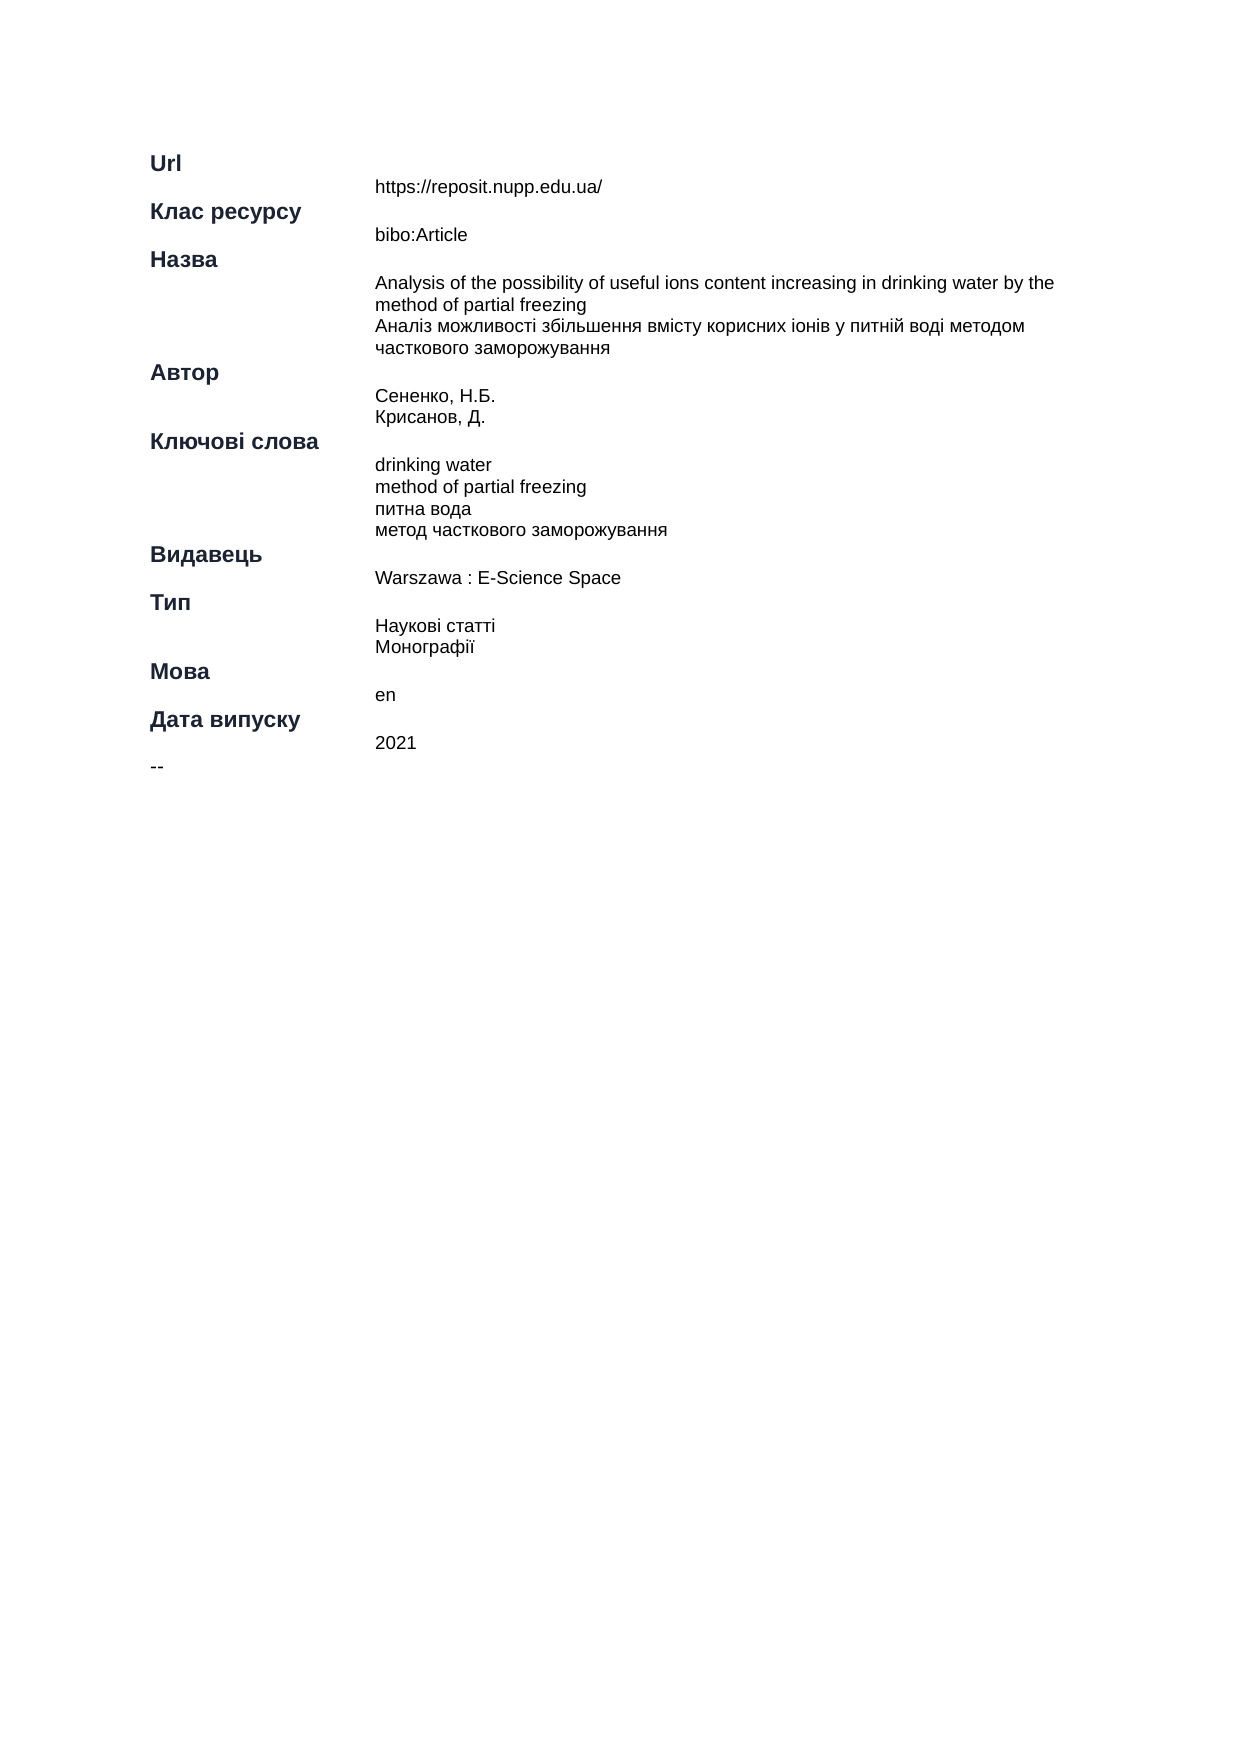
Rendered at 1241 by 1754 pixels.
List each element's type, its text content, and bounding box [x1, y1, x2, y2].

text method of partial freezing [375, 476, 1090, 497]
text -- [150, 754, 1090, 778]
text питна вода [375, 497, 1090, 519]
text метод часткового заморожування [375, 519, 1090, 541]
text Клас ресурсу [150, 198, 1090, 224]
text Сененко, Н.Б. [375, 385, 1090, 406]
text Назва [150, 246, 1090, 272]
text Мова [150, 658, 1090, 684]
text Видавець [150, 541, 1090, 567]
text Ключові слова [150, 428, 1090, 454]
text Крисанов, Д. [375, 406, 1090, 428]
text Наукові статті [375, 615, 1090, 636]
text https://reposit.nupp.edu.ua/ [375, 176, 1090, 198]
text Монографії [375, 636, 1090, 658]
text 2021 [375, 732, 1090, 754]
text Автор [150, 358, 1090, 385]
text bibo:Article [375, 224, 1090, 246]
text Дата випуску [150, 706, 1090, 732]
text Аналіз можливості збільшення вмісту корисних іонів у питній воді методом часткового заморожування [375, 315, 1090, 358]
text Url [150, 150, 1090, 176]
text Analysis of the possibility of useful іons content increasing in drinking water by the method of partial freezing [375, 272, 1090, 315]
text drinking water [375, 454, 1090, 476]
text Тип [150, 588, 1090, 615]
text Warszawa : E-Science Space [375, 567, 1090, 588]
text en [375, 684, 1090, 706]
